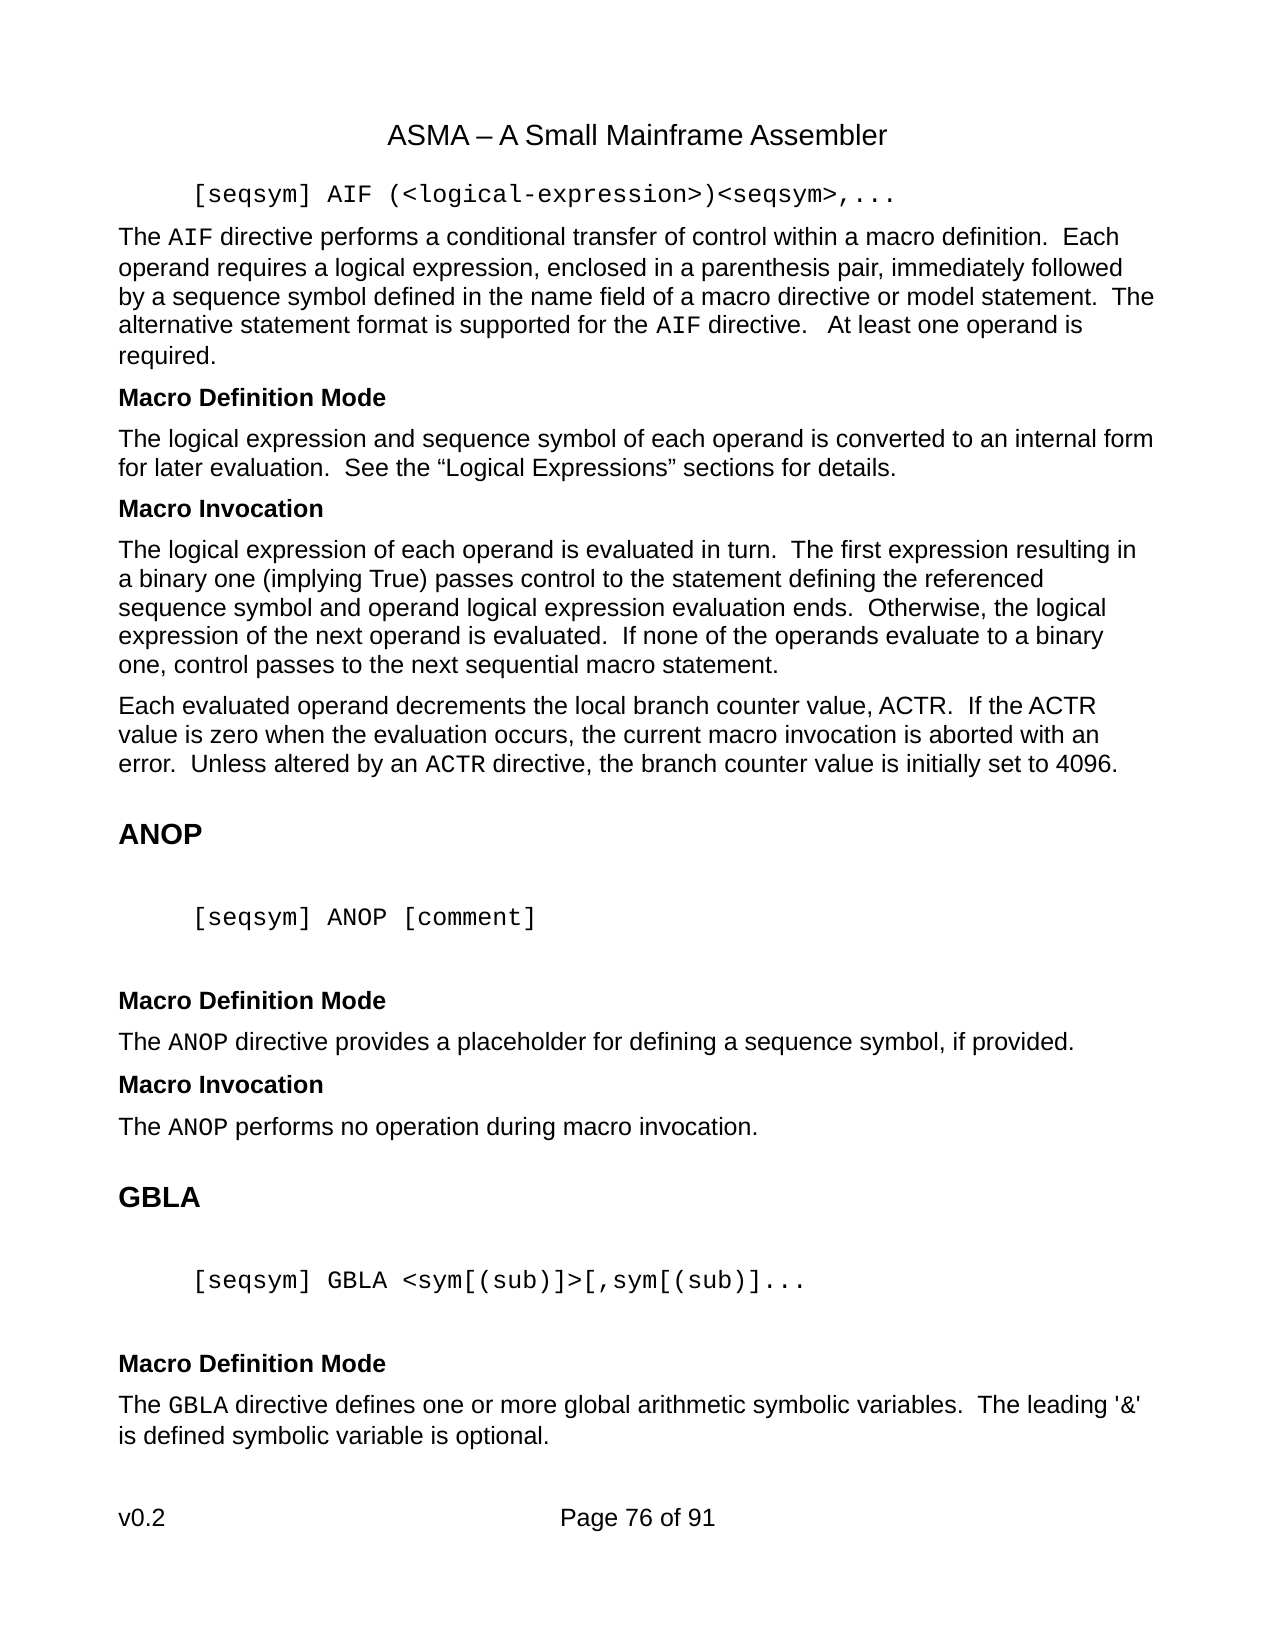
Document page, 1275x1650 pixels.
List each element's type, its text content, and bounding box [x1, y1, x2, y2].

text The ANOP directive provides a placeholder for defining a sequence symbol, if provided. [118, 1027, 1157, 1058]
text [seqsym] ANOP [comment] [192, 904, 1157, 932]
text The GBLA directive defines one or more global arithmetic symbolic variables. The leading '&' is defined symbolic variable is optional. [118, 1390, 1157, 1450]
text Macro Invocation [118, 1071, 1157, 1099]
subtitle ANOP [118, 817, 1157, 851]
text [seqsym] GBLA <sym[(sub)]>[,sym[(sub)]... [192, 1267, 1157, 1296]
text The ANOP performs no operation during macro invocation. [118, 1112, 1157, 1143]
text Macro Invocation [118, 494, 1157, 523]
text [seqsym] AIF (<logical-expression>)<seqsym>,... [192, 181, 1157, 209]
text The logical expression and sequence symbol of each operand is converted to an internal form for later evaluation. See the “Logical Expressions” sections for details. [118, 424, 1157, 481]
text The logical expression of each operand is evaluated in turn. The first expression resulting in a binary one (implying True) passes control to the statement defining the referenced sequence symbol and operand logical expression evaluation ends. Otherwise, the logical expression of the next operand is evaluated. If none of the operands evaluate to a binary one, control passes to the next sequential macro statement. [118, 535, 1157, 679]
text The AIF directive performs a conditional transfer of control within a macro definition. Each operand requires a logical expression, enclosed in a parenthesis pair, immediately followed by a sequence symbol defined in the name field of a macro directive or model statement. The alternative statement format is supported for the AIF directive. At least one operand is required. [118, 222, 1157, 370]
text Macro Definition Mode [118, 1349, 1157, 1378]
text Macro Definition Mode [118, 383, 1157, 411]
text Each evaluated operand decrements the local branch counter value, ACTR. If the ACTR value is zero when the evaluation occurs, the current macro invocation is aborted with an error. Unless altered by an ACTR directive, the branch counter value is initially set to 4096. [118, 691, 1157, 780]
text Macro Definition Mode [118, 986, 1157, 1014]
subtitle GBLA [118, 1180, 1157, 1214]
